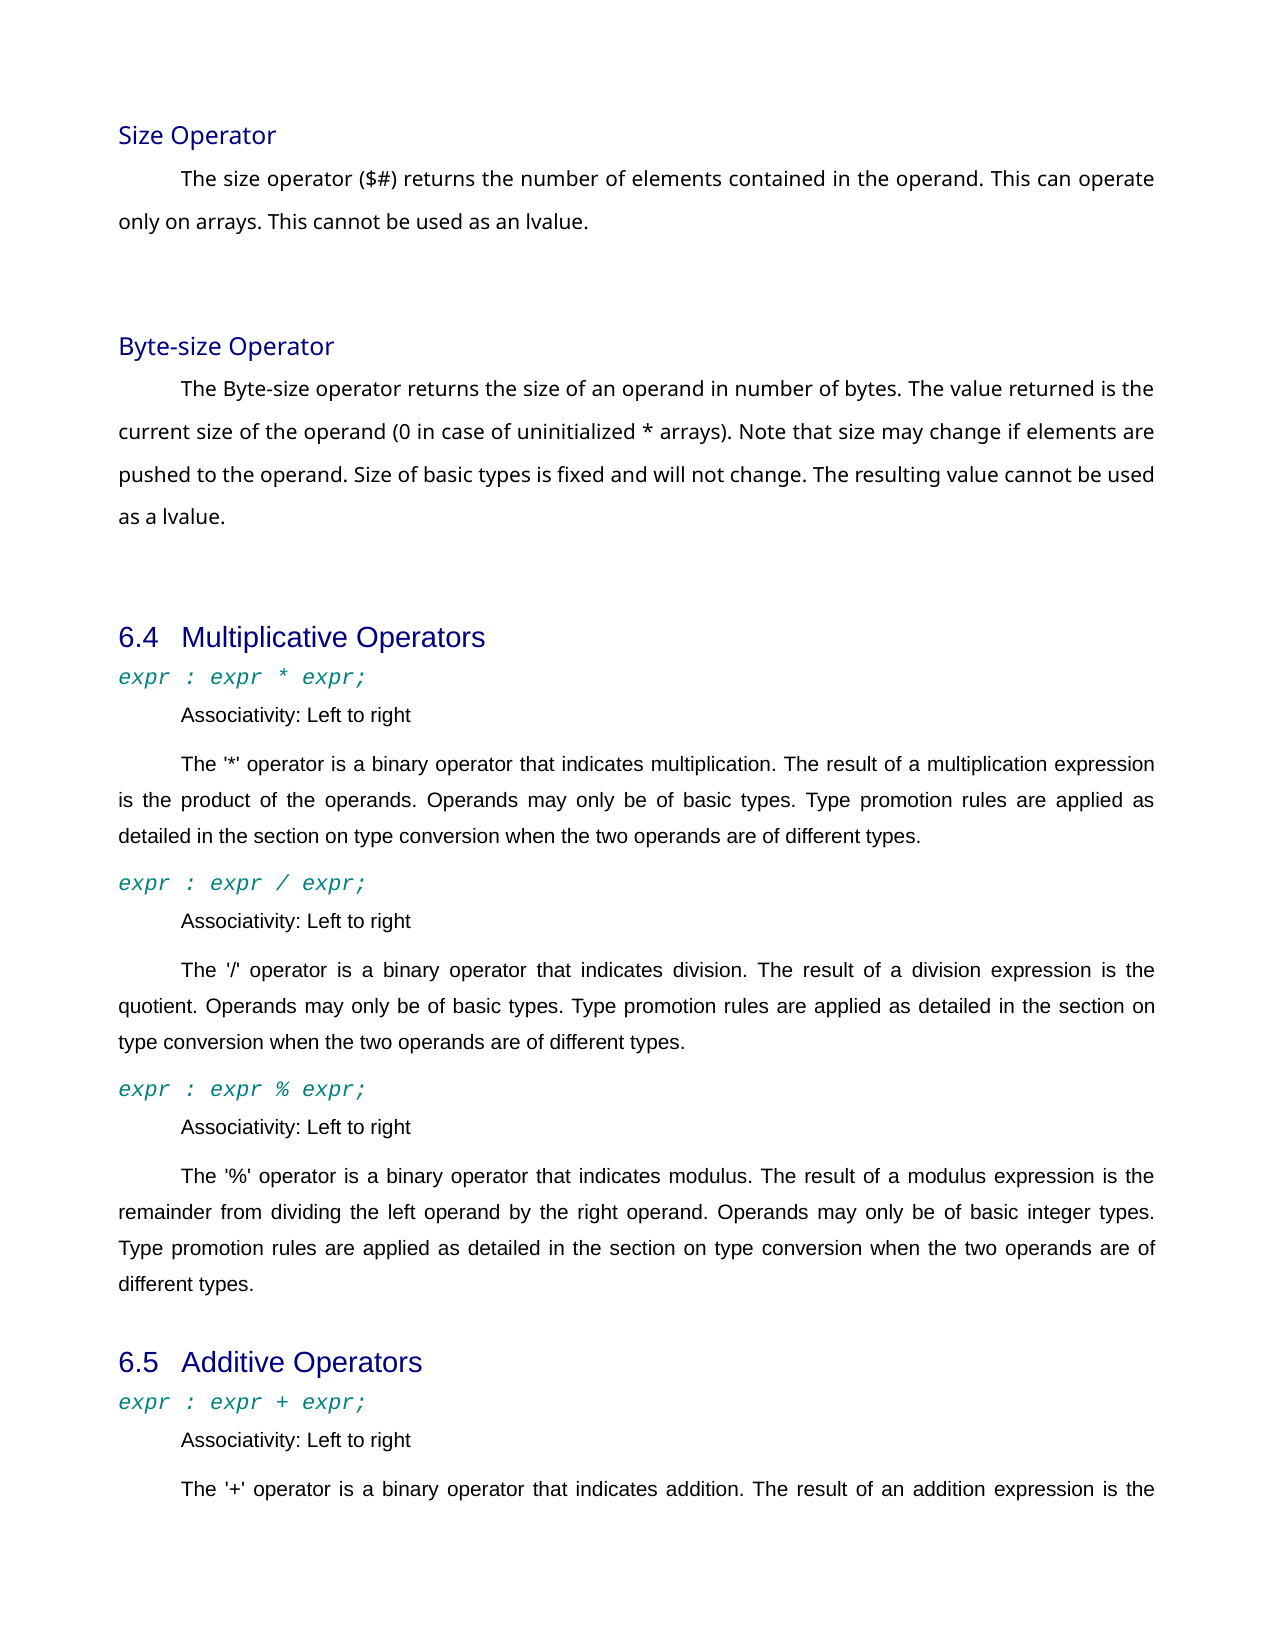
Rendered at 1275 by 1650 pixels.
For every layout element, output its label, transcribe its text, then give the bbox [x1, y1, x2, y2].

text Associativity: Left to right [118, 909, 1157, 933]
subtitle Multiplicative Operators [118, 620, 1157, 653]
text expr : expr * expr; [118, 666, 1157, 691]
subtitle Byte-size Operator [118, 328, 1157, 362]
text expr : expr + expr; [118, 1391, 1157, 1416]
text Associativity: Left to right [118, 1115, 1157, 1139]
text The size operator ($#) returns the number of elements contained in the operand. This can operate only on arrays. This cannot be used as an lvalue. [118, 164, 1157, 235]
text Associativity: Left to right [118, 1428, 1157, 1452]
text The '*' operator is a binary operator that indicates multiplication. The result of a multiplication expression is the product of the operands. Operands may only be of basic types. Type promotion rules are applied as detailed in the section on type conversion when the two operands are of different types. [118, 752, 1157, 847]
text The Byte-size operator returns the size of an operand in number of bytes. The value returned is the current size of the operand (0 in case of uninitialized * arrays). Note that size may change if elements are pushed to the operand. Size of basic types is fixed and will not change. The resulting value cannot be used as a lvalue. [118, 374, 1157, 531]
text The '+' operator is a binary operator that indicates addition. The result of an addition expression is the [118, 1477, 1157, 1501]
text expr : expr / expr; [118, 872, 1157, 897]
text The '%' operator is a binary operator that indicates modulus. The result of a modulus expression is the remainder from dividing the left operand by the right operand. Operands may only be of basic integer types. Type promotion rules are applied as detailed in the section on type conversion when the two operands are of different types. [118, 1164, 1157, 1295]
subtitle Additive Operators [118, 1345, 1157, 1378]
subtitle Size Operator [118, 118, 1157, 152]
text The '/' operator is a binary operator that indicates division. The result of a division expression is the quotient. Operands may only be of basic types. Type promotion rules are applied as detailed in the section on type conversion when the two operands are of different types. [118, 958, 1157, 1053]
text Associativity: Left to right [118, 703, 1157, 727]
text expr : expr % expr; [118, 1078, 1157, 1103]
